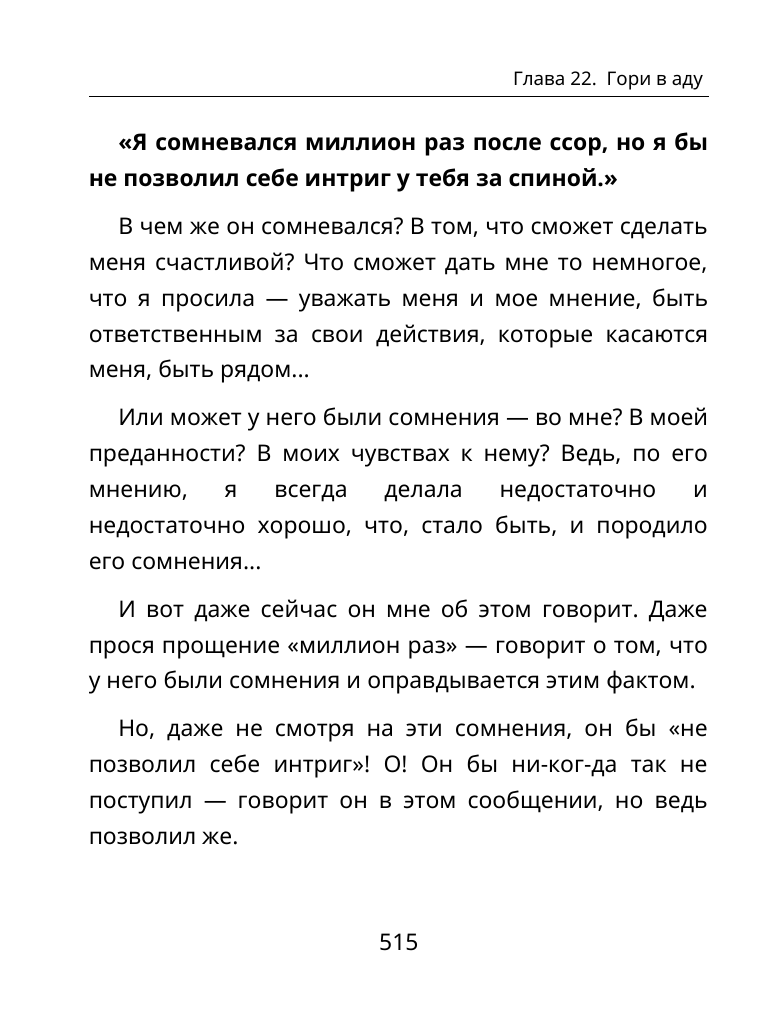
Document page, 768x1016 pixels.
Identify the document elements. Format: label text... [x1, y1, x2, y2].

text Или может у него были сомнения — во мне? В моей преданности? В моих чувствах к нему? Ведь, по его мнению, я всегда делала недостаточно и недостаточно хорошо, что, стало быть, и породило его сомнения... [88, 401, 709, 576]
text «Я сомневался миллион раз после ссор, но я бы не позволил себе интриг у тебя за спиной.» [88, 126, 709, 193]
text В чем же он сомневался? В том, что сможет сделать меня счастливой? Что сможет дать мне то немногое, что я просила — уважать меня и мое мнение, быть ответственным за свои действия, которые касаются меня, быть рядом... [88, 210, 709, 385]
text Но, даже не смотря на эти сомнения, он бы «не позволил себе интриг»! О! Он бы ни-ког-да так не поступил — говорит он в этом сообщении, но ведь позволил же. [88, 712, 709, 851]
text И вот даже сейчас он мне об этом говорит. Даже прося прощение «миллион раз» — говорит о том, что у него были сомнения и оправдывается этим фактом. [88, 593, 709, 696]
